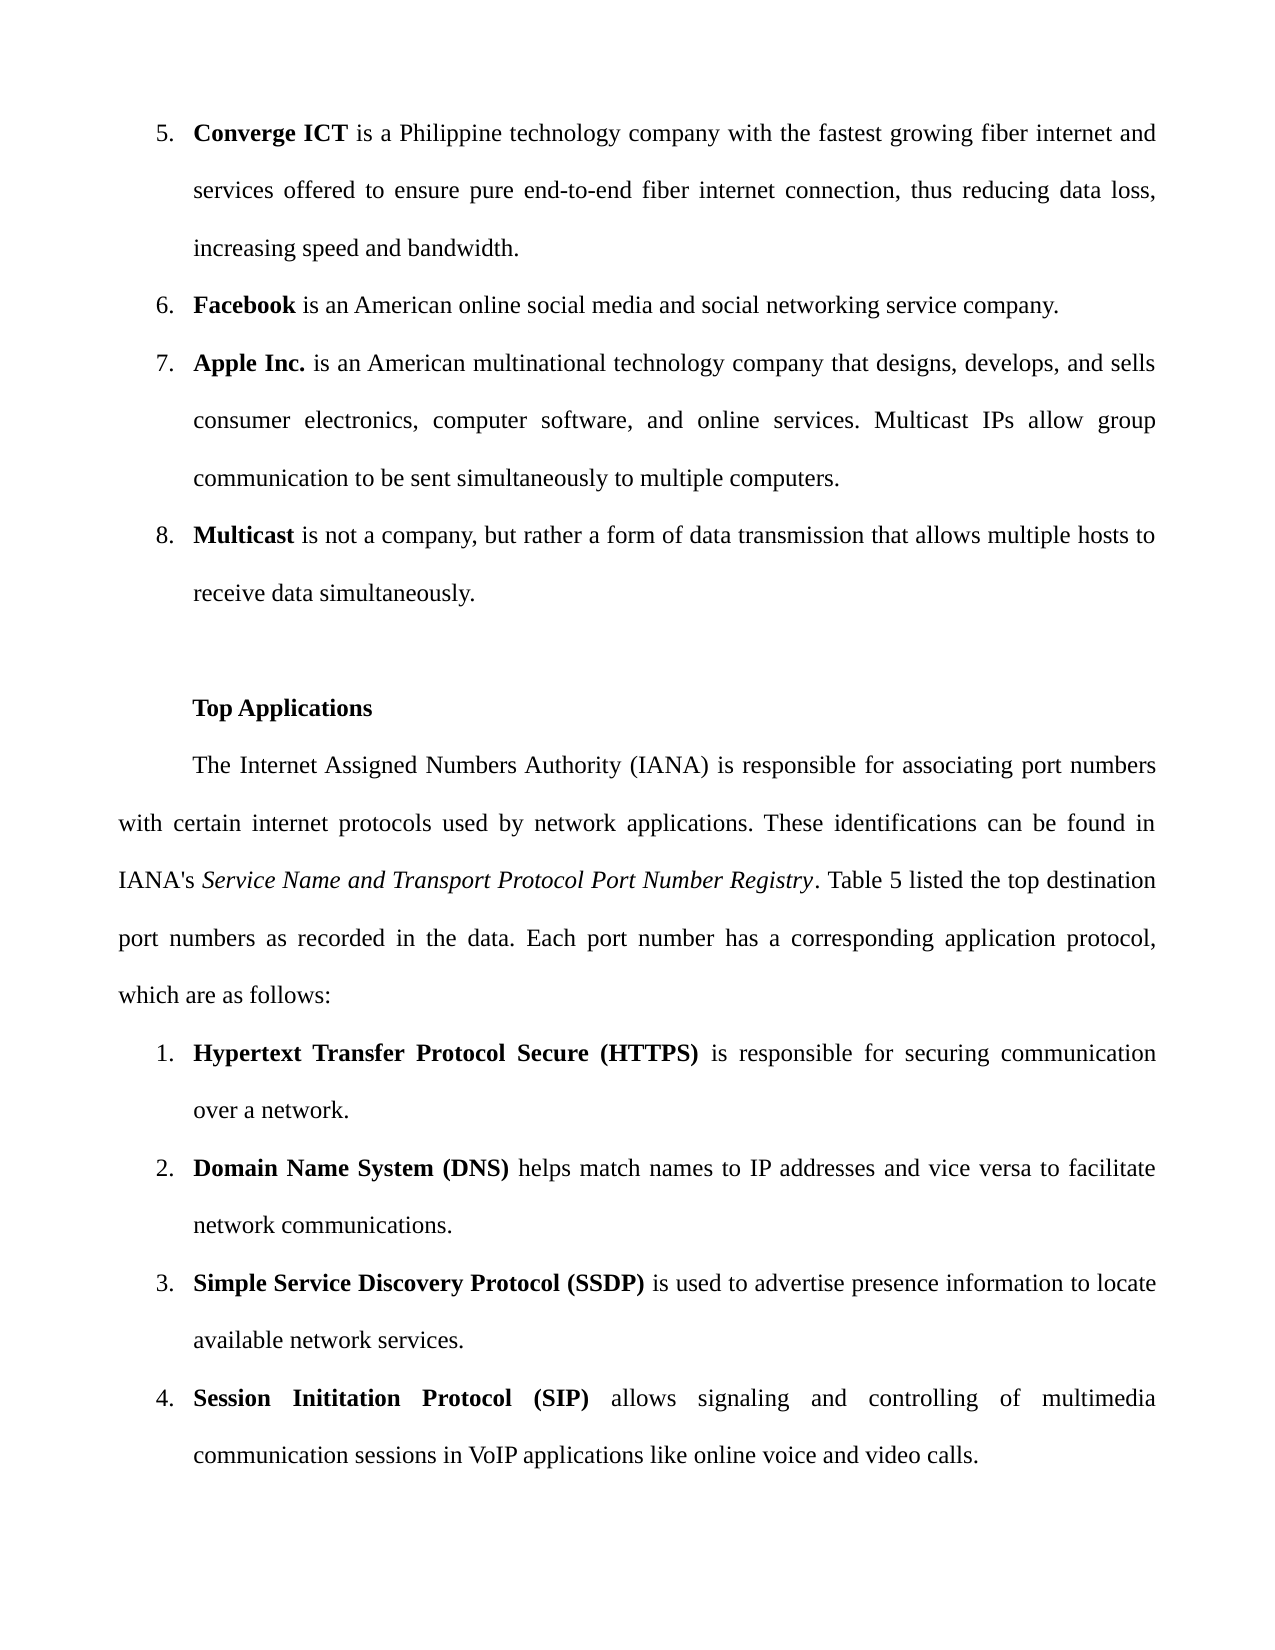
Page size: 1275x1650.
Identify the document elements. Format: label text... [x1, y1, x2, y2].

list Converge ICT is a Philippine technology company with the fastest growing fiber internet and services offered to ensure pure end-to-end fiber internet connection, thus reducing data loss, increasing speed and bandwidth. [156, 118, 1157, 262]
text The Internet Assigned Numbers Authority (IANA) is responsible for associating port numbers with certain internet protocols used by network applications. These identifications can be found in IANA's Service Name and Transport Protocol Port Number Registry. Table 5 listed the top destination port numbers as recorded in the data. Each port number has a corresponding application protocol, which are as follows: [118, 751, 1157, 1009]
list Domain Name System (DNS) helps match names to IP addresses and vice versa to facilitate network communications. [156, 1153, 1157, 1239]
text Top Applications [118, 693, 1157, 722]
list Multicast is not a company, but rather a form of data transmission that allows multiple hosts to receive data simultaneously. [156, 521, 1157, 607]
list Simple Service Discovery Protocol (SSDP) is used to advertise presence information to locate available network services. [156, 1268, 1157, 1354]
list Session Inititation Protocol (SIP) allows signaling and controlling of multimedia communication sessions in VoIP applications like online voice and video calls. [156, 1383, 1157, 1469]
list Facebook is an American online social media and social networking service company. [156, 291, 1157, 319]
list Apple Inc. is an American multinational technology company that designs, develops, and sells consumer electronics, computer software, and online services. Multicast IPs allow group communication to be sent simultaneously to multiple computers. [156, 348, 1157, 492]
list Hypertext Transfer Protocol Secure (HTTPS) is responsible for securing communication over a network. [156, 1038, 1157, 1124]
